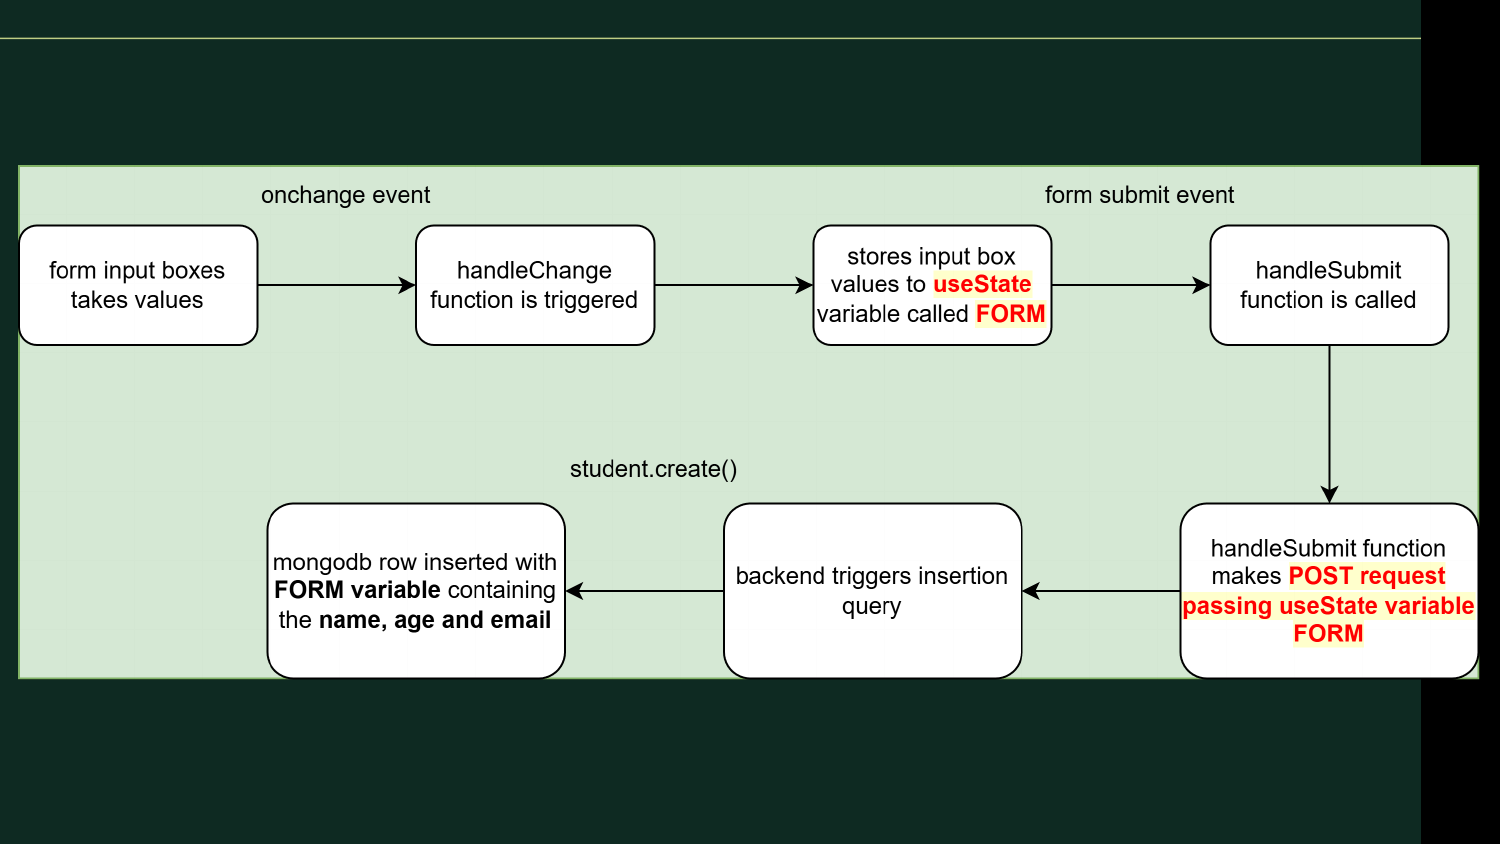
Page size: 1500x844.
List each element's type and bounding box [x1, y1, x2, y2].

picture [0, 145, 1499, 699]
